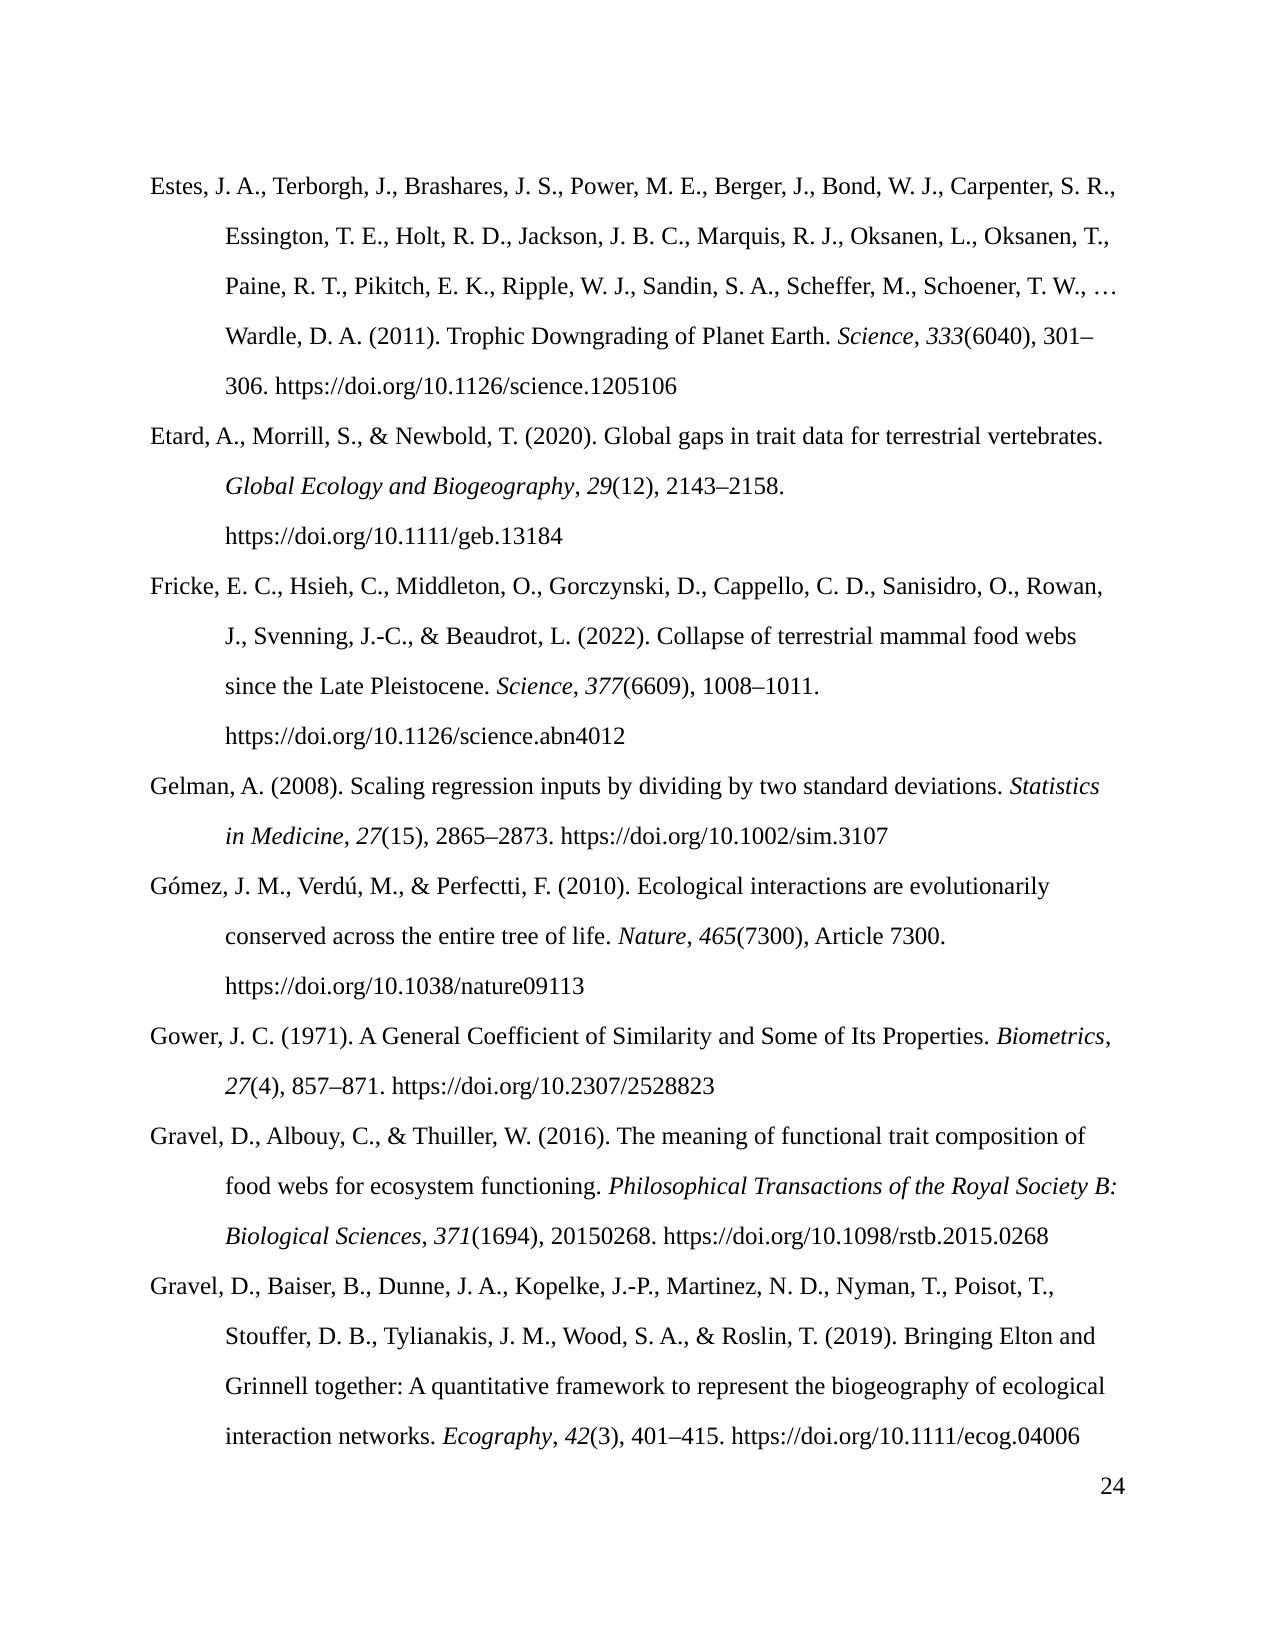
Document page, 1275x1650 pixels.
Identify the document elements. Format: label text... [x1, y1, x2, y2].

text Fricke, E. C., Hsieh, C., Middleton, O., Gorczynski, D., Cappello, C. D., Sanisidro, O., Rowan, J., Svenning, J.-C., & Beaudrot, L. (2022). Collapse of terrestrial mammal food webs since the Late Pleistocene. Science, 377(6609), 1008–1011. https://doi.org/10.1126/science.abn4012 [150, 550, 1125, 750]
text Gravel, D., Albouy, C., & Thuiller, W. (2016). The meaning of functional trait composition of food webs for ecosystem functioning. Philosophical Transactions of the Royal Society B: Biological Sciences, 371(1694), 20150268. https://doi.org/10.1098/rstb.2015.0268 [150, 1100, 1125, 1250]
text Gómez, J. M., Verdú, M., & Perfectti, F. (2010). Ecological interactions are evolutionarily conserved across the entire tree of life. Nature, 465(7300), Article 7300. https://doi.org/10.1038/nature09113 [150, 850, 1125, 1000]
text Gower, J. C. (1971). A General Coefficient of Similarity and Some of Its Properties. Biometrics, 27(4), 857–871. https://doi.org/10.2307/2528823 [150, 1000, 1125, 1100]
text Gelman, A. (2008). Scaling regression inputs by dividing by two standard deviations. Statistics in Medicine, 27(15), 2865–2873. https://doi.org/10.1002/sim.3107 [150, 750, 1125, 850]
text Gravel, D., Baiser, B., Dunne, J. A., Kopelke, J.-P., Martinez, N. D., Nyman, T., Poisot, T., Stouffer, D. B., Tylianakis, J. M., Wood, S. A., & Roslin, T. (2019). Bringing Elton and Grinnell together: A quantitative framework to represent the biogeography of ecological interaction networks. Ecography, 42(3), 401–415. https://doi.org/10.1111/ecog.04006 [150, 1250, 1125, 1450]
text Etard, A., Morrill, S., & Newbold, T. (2020). Global gaps in trait data for terrestrial vertebrates. Global Ecology and Biogeography, 29(12), 2143–2158. https://doi.org/10.1111/geb.13184 [150, 400, 1125, 550]
text Estes, J. A., Terborgh, J., Brashares, J. S., Power, M. E., Berger, J., Bond, W. J., Carpenter, S. R., Essington, T. E., Holt, R. D., Jackson, J. B. C., Marquis, R. J., Oksanen, L., Oksanen, T., Paine, R. T., Pikitch, E. K., Ripple, W. J., Sandin, S. A., Scheffer, M., Schoener, T. W., … Wardle, D. A. (2011). Trophic Downgrading of Planet Earth. Science, 333(6040), 301–306. https://doi.org/10.1126/science.1205106 [150, 150, 1125, 400]
